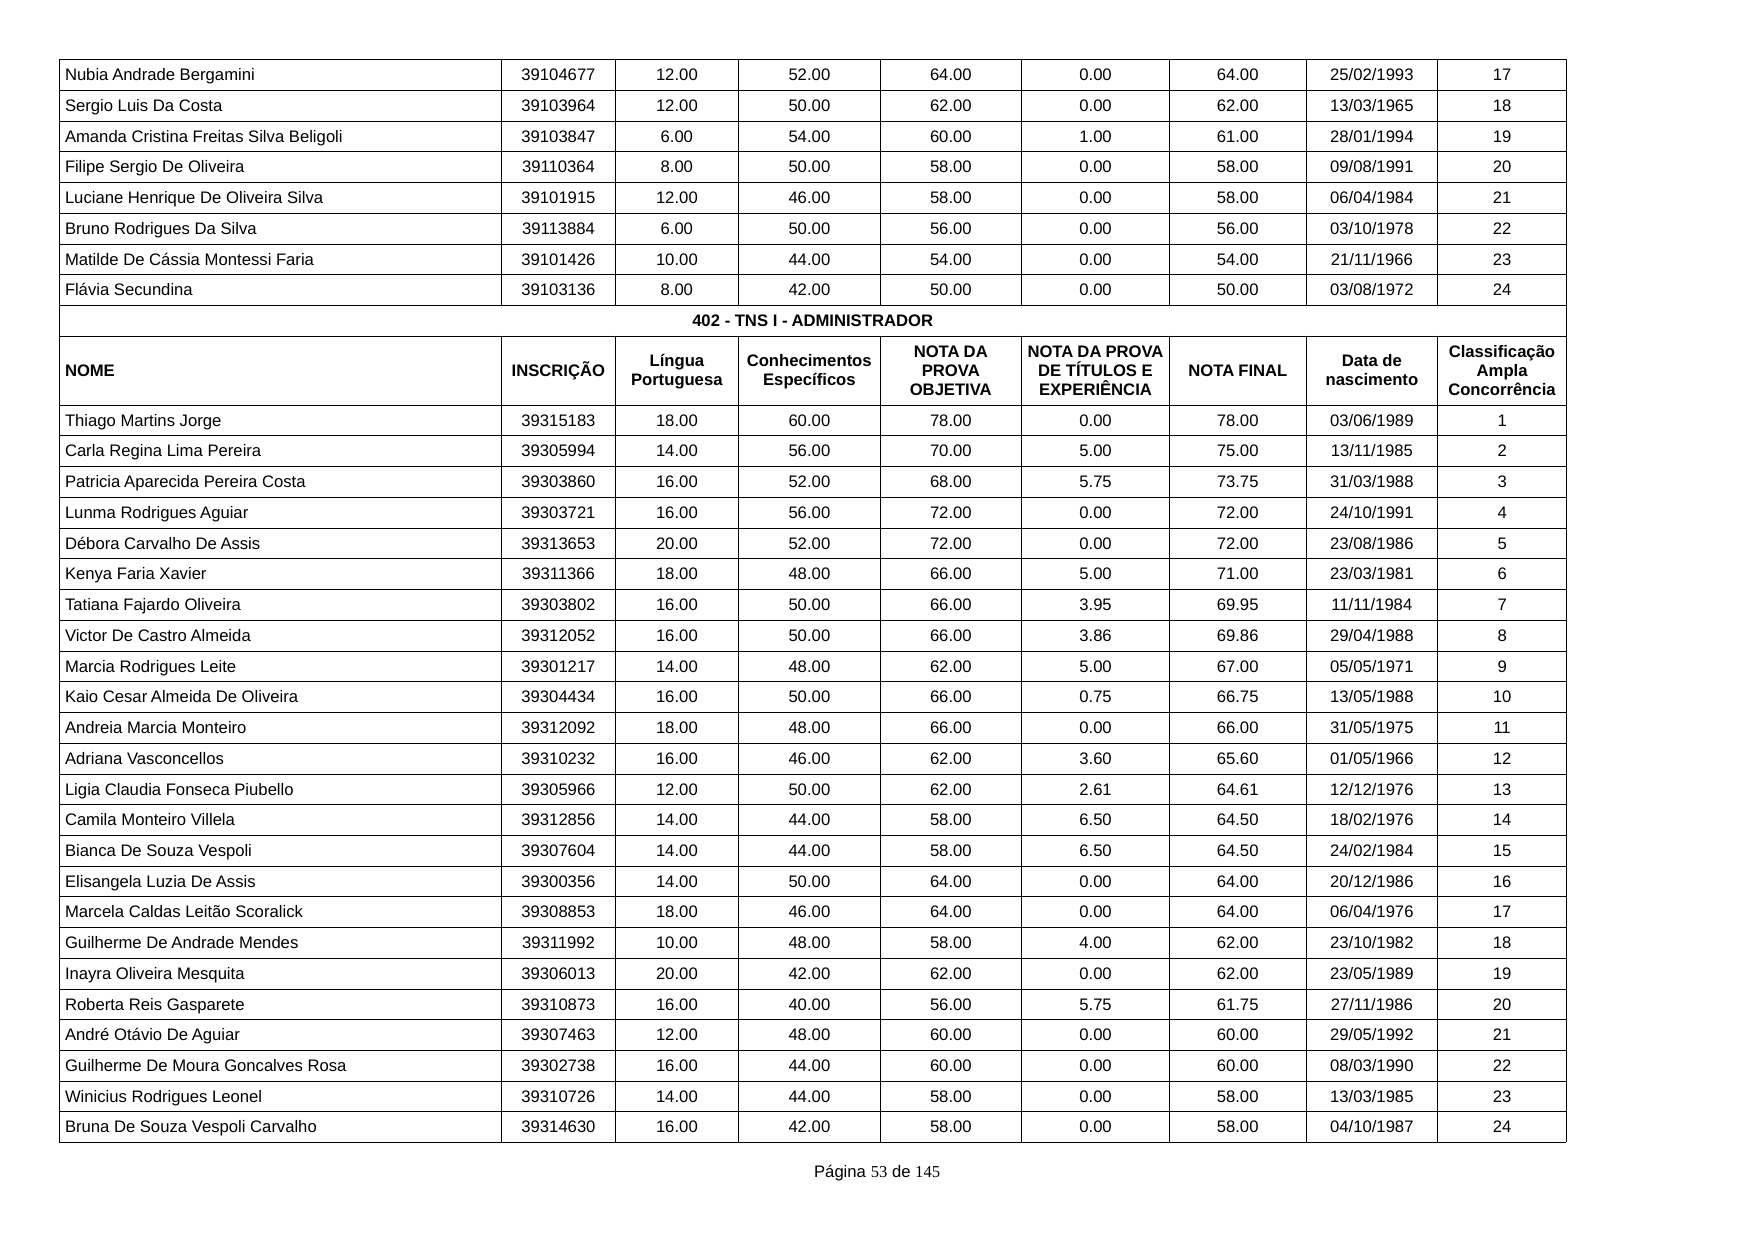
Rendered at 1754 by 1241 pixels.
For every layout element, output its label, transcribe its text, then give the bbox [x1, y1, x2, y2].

table_cell 62.00 [881, 959, 1021, 988]
table_cell [1567, 213, 1696, 243]
table_cell 03/08/1972 [1307, 275, 1437, 305]
table_cell 16.00 [616, 467, 738, 497]
table_cell 66.00 [881, 713, 1021, 743]
table_cell 2.61 [1022, 775, 1169, 804]
table_cell 18 [1438, 928, 1566, 958]
table_cell [1567, 620, 1696, 651]
table_cell 70.00 [881, 436, 1021, 466]
table_cell 06/04/1984 [1307, 183, 1437, 213]
table_cell INSCRIÇÃO [502, 337, 615, 405]
table_cell 3.60 [1022, 744, 1169, 773]
table_cell 16.00 [616, 1112, 738, 1142]
table_cell 66.00 [881, 559, 1021, 589]
table_cell 44.00 [739, 1051, 880, 1081]
table_cell [1567, 336, 1696, 405]
table_cell 44.00 [739, 1082, 880, 1111]
table_cell 58.00 [881, 183, 1021, 213]
table_cell 56.00 [881, 990, 1021, 1019]
table_cell 13/03/1985 [1307, 1082, 1437, 1111]
table_cell 20 [1438, 152, 1566, 182]
table_cell 39101915 [502, 183, 615, 213]
table_cell 8.00 [616, 275, 738, 305]
table_cell 18/02/1976 [1307, 805, 1437, 835]
table_cell 10.00 [616, 245, 738, 274]
table_cell 60.00 [1170, 1020, 1306, 1050]
table_cell 54.00 [739, 122, 880, 151]
table_cell [1567, 958, 1696, 988]
table_cell 52.00 [739, 467, 880, 497]
table_cell 48.00 [739, 928, 880, 958]
table_cell 56.00 [739, 498, 880, 528]
table_cell 13 [1438, 775, 1566, 804]
table_cell 15 [1438, 836, 1566, 866]
table_cell Carla Regina Lima Pereira [60, 436, 501, 466]
table_cell 6.00 [616, 122, 738, 151]
table_cell 58.00 [881, 928, 1021, 958]
table_cell 14.00 [616, 1082, 738, 1111]
table_cell 56.00 [739, 436, 880, 466]
table_cell [1567, 274, 1696, 305]
table_cell 39303802 [502, 590, 615, 620]
table_cell 48.00 [739, 559, 880, 589]
table_cell 64.50 [1170, 805, 1306, 835]
table_cell 12 [1438, 744, 1566, 773]
table_cell 14.00 [616, 867, 738, 896]
table_cell 39310873 [502, 990, 615, 1019]
table_cell 08/03/1990 [1307, 1051, 1437, 1081]
table_cell 5 [1438, 529, 1566, 558]
table_cell 58.00 [1170, 152, 1306, 182]
table_cell Língua Portuguesa [616, 337, 738, 405]
table_cell 68.00 [881, 467, 1021, 497]
table_cell Inayra Oliveira Mesquita [60, 959, 501, 988]
table_cell 20.00 [616, 529, 738, 558]
table_cell 62.00 [881, 775, 1021, 804]
table_cell 8.00 [616, 152, 738, 182]
table_cell 5.00 [1022, 559, 1169, 589]
table_cell Bruna De Souza Vespoli Carvalho [60, 1112, 501, 1142]
table_cell 24/10/1991 [1307, 498, 1437, 528]
table_cell 0.00 [1022, 713, 1169, 743]
table_cell [1567, 589, 1696, 620]
table_cell 12.00 [616, 183, 738, 213]
table_cell 23 [1438, 1082, 1566, 1111]
table_cell [1567, 305, 1696, 336]
table_cell 78.00 [1170, 406, 1306, 435]
table_cell 13/11/1985 [1307, 436, 1437, 466]
table_cell 54.00 [881, 245, 1021, 274]
table_cell 0.00 [1022, 152, 1169, 182]
table_cell 39103136 [502, 275, 615, 305]
table_cell Thiago Martins Jorge [60, 406, 501, 435]
table_cell [1567, 558, 1696, 589]
table_cell Andreia Marcia Monteiro [60, 713, 501, 743]
table_cell 60.00 [881, 122, 1021, 151]
table_cell 50.00 [739, 775, 880, 804]
table_cell 42.00 [739, 1112, 880, 1142]
table_cell 0.00 [1022, 60, 1169, 90]
table_cell 42.00 [739, 959, 880, 988]
table_cell Marcia Rodrigues Leite [60, 652, 501, 681]
table_cell 39113884 [502, 214, 615, 243]
table_cell 61.00 [1170, 122, 1306, 151]
table_cell 39305966 [502, 775, 615, 804]
table_cell Matilde De Cássia Montessi Faria [60, 245, 501, 274]
table_cell 50.00 [739, 91, 880, 121]
table_cell Sergio Luis Da Costa [60, 91, 501, 121]
table_cell 62.00 [881, 744, 1021, 773]
table_cell NOTA FINAL [1170, 337, 1306, 405]
table_cell 19 [1438, 122, 1566, 151]
table_cell 64.00 [1170, 897, 1306, 927]
table_cell 16.00 [616, 498, 738, 528]
table_cell 66.00 [1170, 713, 1306, 743]
table_cell [1567, 528, 1696, 558]
table_cell 21/11/1966 [1307, 245, 1437, 274]
table_cell 39301217 [502, 652, 615, 681]
table_cell 62.00 [881, 91, 1021, 121]
table_cell 50.00 [739, 621, 880, 651]
table_cell 52.00 [739, 60, 880, 90]
table_cell Luciane Henrique De Oliveira Silva [60, 183, 501, 213]
table_cell 5.00 [1022, 436, 1169, 466]
table_cell 2 [1438, 436, 1566, 466]
table_cell Camila Monteiro Villela [60, 805, 501, 835]
table_cell 58.00 [881, 1082, 1021, 1111]
table_cell 46.00 [739, 183, 880, 213]
table_cell 72.00 [1170, 498, 1306, 528]
table_cell André Otávio De Aguiar [60, 1020, 501, 1050]
table_cell 66.00 [881, 682, 1021, 712]
table_cell [1567, 405, 1696, 435]
table_cell 64.00 [1170, 867, 1306, 896]
table_cell 0.00 [1022, 91, 1169, 121]
table_cell [1567, 244, 1696, 274]
table_cell [1567, 804, 1696, 835]
table_cell 6 [1438, 559, 1566, 589]
table_cell [1567, 1111, 1696, 1142]
table_cell 12.00 [616, 91, 738, 121]
table_cell [1567, 927, 1696, 958]
table_cell 0.00 [1022, 1051, 1169, 1081]
table_cell 5.75 [1022, 990, 1169, 1019]
table_cell Bianca De Souza Vespoli [60, 836, 501, 866]
table_cell 14.00 [616, 436, 738, 466]
table_cell Marcela Caldas Leitão Scoralick [60, 897, 501, 927]
table_cell 16.00 [616, 1051, 738, 1081]
table_cell [1567, 1050, 1696, 1081]
table_cell 39110364 [502, 152, 615, 182]
table_cell 12/12/1976 [1307, 775, 1437, 804]
table_cell 16.00 [616, 990, 738, 1019]
table_cell 50.00 [881, 275, 1021, 305]
table_cell Kenya Faria Xavier [60, 559, 501, 589]
table_cell 64.50 [1170, 836, 1306, 866]
table_cell 17 [1438, 60, 1566, 90]
table_cell Classificação Ampla Concorrência [1438, 337, 1566, 405]
table_cell NOTA DA PROVA DE TÍTULOS E EXPERIÊNCIA [1022, 337, 1169, 405]
table_cell 46.00 [739, 897, 880, 927]
table_cell 4 [1438, 498, 1566, 528]
table_cell [1567, 1019, 1696, 1050]
table_cell 0.00 [1022, 1020, 1169, 1050]
table_cell 50.00 [739, 152, 880, 182]
table_cell 23/08/1986 [1307, 529, 1437, 558]
table_cell 50.00 [739, 590, 880, 620]
table_cell 0.00 [1022, 406, 1169, 435]
table_cell 5.75 [1022, 467, 1169, 497]
table_cell 39103964 [502, 91, 615, 121]
table_cell 14.00 [616, 652, 738, 681]
table_cell 14.00 [616, 805, 738, 835]
table_cell [1567, 466, 1696, 497]
table_cell 64.61 [1170, 775, 1306, 804]
table_cell 42.00 [739, 275, 880, 305]
table_cell 39310232 [502, 744, 615, 773]
table_cell 62.00 [881, 652, 1021, 681]
table_cell 75.00 [1170, 436, 1306, 466]
table_cell 39303721 [502, 498, 615, 528]
table_cell 11 [1438, 713, 1566, 743]
table_cell 09/08/1991 [1307, 152, 1437, 182]
table_cell 50.00 [739, 214, 880, 243]
table_cell 16.00 [616, 590, 738, 620]
table_cell 58.00 [881, 836, 1021, 866]
table_cell 0.00 [1022, 498, 1169, 528]
table_cell 0.00 [1022, 214, 1169, 243]
table_cell [1567, 651, 1696, 681]
table_cell 03/06/1989 [1307, 406, 1437, 435]
table_cell 39305994 [502, 436, 615, 466]
table_cell 0.00 [1022, 867, 1169, 896]
table_cell 60.00 [881, 1020, 1021, 1050]
table_cell 03/10/1978 [1307, 214, 1437, 243]
table_cell 31/05/1975 [1307, 713, 1437, 743]
table_cell 39300356 [502, 867, 615, 896]
table_cell 16 [1438, 867, 1566, 896]
table_cell [1567, 121, 1696, 151]
table_cell 6.50 [1022, 805, 1169, 835]
table_cell 52.00 [739, 529, 880, 558]
table_cell Conhecimentos Específicos [739, 337, 880, 405]
table_cell 16.00 [616, 682, 738, 712]
table_cell 23/10/1982 [1307, 928, 1437, 958]
table_cell [1567, 712, 1696, 743]
table_cell 39302738 [502, 1051, 615, 1081]
table_cell 58.00 [1170, 1082, 1306, 1111]
table_cell 24 [1438, 275, 1566, 305]
table_cell 39312856 [502, 805, 615, 835]
table_cell 56.00 [1170, 214, 1306, 243]
table_cell 22 [1438, 1051, 1566, 1081]
table_cell 44.00 [739, 805, 880, 835]
table_cell NOTA DA PROVA OBJETIVA [881, 337, 1021, 405]
table_cell 12.00 [616, 775, 738, 804]
table_cell 29/05/1992 [1307, 1020, 1437, 1050]
table_cell 21 [1438, 183, 1566, 213]
table_cell [1567, 151, 1696, 182]
table_cell [1567, 681, 1696, 712]
table_cell 39303860 [502, 467, 615, 497]
table_cell NOME [60, 337, 501, 405]
table_cell 31/03/1988 [1307, 467, 1437, 497]
table_cell 16.00 [616, 621, 738, 651]
table_cell Elisangela Luzia De Assis [60, 867, 501, 896]
table_cell 60.00 [739, 406, 880, 435]
table_cell 25/02/1993 [1307, 60, 1437, 90]
table_cell 72.00 [1170, 529, 1306, 558]
table_cell 13/03/1965 [1307, 91, 1437, 121]
table_cell 21 [1438, 1020, 1566, 1050]
table_cell 10.00 [616, 928, 738, 958]
table_cell 23/03/1981 [1307, 559, 1437, 589]
table_cell Winicius Rodrigues Leonel [60, 1082, 501, 1111]
table_cell 39314630 [502, 1112, 615, 1142]
table_cell 39103847 [502, 122, 615, 151]
table_cell 1 [1438, 406, 1566, 435]
table_cell 39104677 [502, 60, 615, 90]
table_cell 66.00 [881, 590, 1021, 620]
table_cell 46.00 [739, 744, 880, 773]
table_cell 0.75 [1022, 682, 1169, 712]
table_cell 14 [1438, 805, 1566, 835]
table_cell 3.86 [1022, 621, 1169, 651]
table_cell 3 [1438, 467, 1566, 497]
table_cell 39311366 [502, 559, 615, 589]
table_cell 60.00 [881, 1051, 1021, 1081]
table_cell [1567, 435, 1696, 466]
table_cell 39308853 [502, 897, 615, 927]
table_cell 58.00 [1170, 183, 1306, 213]
table_cell 54.00 [1170, 245, 1306, 274]
table_cell 67.00 [1170, 652, 1306, 681]
table_cell 48.00 [739, 652, 880, 681]
table_cell 14.00 [616, 836, 738, 866]
table_cell Ligia Claudia Fonseca Piubello [60, 775, 501, 804]
table_cell [1567, 866, 1696, 896]
table_cell 6.00 [616, 214, 738, 243]
table_cell 0.00 [1022, 275, 1169, 305]
table_cell 22 [1438, 214, 1566, 243]
table_cell 73.75 [1170, 467, 1306, 497]
table_cell 18.00 [616, 897, 738, 927]
table_cell 17 [1438, 897, 1566, 927]
table_cell 13/05/1988 [1307, 682, 1437, 712]
table_cell 24 [1438, 1112, 1566, 1142]
table_cell Lunma Rodrigues Aguiar [60, 498, 501, 528]
table_cell [1567, 90, 1696, 121]
table_cell 58.00 [881, 152, 1021, 182]
table_cell 39307604 [502, 836, 615, 866]
table_cell 0.00 [1022, 529, 1169, 558]
table_cell 23 [1438, 245, 1566, 274]
table_cell 39101426 [502, 245, 615, 274]
table_cell 65.60 [1170, 744, 1306, 773]
table_cell Bruno Rodrigues Da Silva [60, 214, 501, 243]
table_cell 39313653 [502, 529, 615, 558]
table_cell [1567, 774, 1696, 804]
table_cell Tatiana Fajardo Oliveira [60, 590, 501, 620]
table_cell 39306013 [502, 959, 615, 988]
table_cell 18.00 [616, 713, 738, 743]
table_cell 56.00 [881, 214, 1021, 243]
table_cell Guilherme De Moura Goncalves Rosa [60, 1051, 501, 1081]
table_cell 69.95 [1170, 590, 1306, 620]
table_cell Data de nascimento [1307, 337, 1437, 405]
table_cell 58.00 [881, 805, 1021, 835]
table_cell 0.00 [1022, 897, 1169, 927]
table_cell 61.75 [1170, 990, 1306, 1019]
table_cell [1567, 1081, 1696, 1111]
table_cell Roberta Reis Gasparete [60, 990, 501, 1019]
table_cell 50.00 [1170, 275, 1306, 305]
table_cell 39311992 [502, 928, 615, 958]
table_cell 50.00 [739, 867, 880, 896]
table_cell [1567, 497, 1696, 528]
table_cell [1567, 989, 1696, 1019]
table_cell 50.00 [739, 682, 880, 712]
table_cell 44.00 [739, 836, 880, 866]
table_cell 71.00 [1170, 559, 1306, 589]
table_cell 62.00 [1170, 959, 1306, 988]
table_cell 78.00 [881, 406, 1021, 435]
table_cell 1.00 [1022, 122, 1169, 151]
table_cell 48.00 [739, 1020, 880, 1050]
table_cell 01/05/1966 [1307, 744, 1437, 773]
table_cell 0.00 [1022, 183, 1169, 213]
table_cell 0.00 [1022, 1082, 1169, 1111]
table_cell 58.00 [1170, 1112, 1306, 1142]
table_cell 66.75 [1170, 682, 1306, 712]
table_cell 11/11/1984 [1307, 590, 1437, 620]
table_cell 39307463 [502, 1020, 615, 1050]
table_cell 23/05/1989 [1307, 959, 1437, 988]
table_cell Débora Carvalho De Assis [60, 529, 501, 558]
table_cell 0.00 [1022, 1112, 1169, 1142]
table_cell [1567, 896, 1696, 927]
table_cell 20.00 [616, 959, 738, 988]
table_cell [1567, 182, 1696, 213]
table_cell 6.50 [1022, 836, 1169, 866]
table_cell [1567, 835, 1696, 866]
table_cell 27/11/1986 [1307, 990, 1437, 1019]
table_cell 20 [1438, 990, 1566, 1019]
table_cell 60.00 [1170, 1051, 1306, 1081]
table_cell 18.00 [616, 559, 738, 589]
table_cell 72.00 [881, 529, 1021, 558]
table_cell 72.00 [881, 498, 1021, 528]
table_cell 0.00 [1022, 959, 1169, 988]
table_cell 66.00 [881, 621, 1021, 651]
table_cell 39312052 [502, 621, 615, 651]
table_cell 9 [1438, 652, 1566, 681]
table_cell 39315183 [502, 406, 615, 435]
table_cell 18.00 [616, 406, 738, 435]
table_cell 62.00 [1170, 91, 1306, 121]
table_cell 0.00 [1022, 245, 1169, 274]
table_cell 3.95 [1022, 590, 1169, 620]
table_cell 05/05/1971 [1307, 652, 1437, 681]
table_cell 64.00 [881, 867, 1021, 896]
table_cell Flávia Secundina [60, 275, 501, 305]
table_cell Guilherme De Andrade Mendes [60, 928, 501, 958]
table_cell 402 - TNS I - ADMINISTRADOR [60, 306, 1566, 336]
table_cell 58.00 [881, 1112, 1021, 1142]
table_cell Filipe Sergio De Oliveira [60, 152, 501, 182]
table_cell Victor De Castro Almeida [60, 621, 501, 651]
table_cell 62.00 [1170, 928, 1306, 958]
table_cell 39304434 [502, 682, 615, 712]
table_cell 12.00 [616, 1020, 738, 1050]
table_cell Kaio Cesar Almeida De Oliveira [60, 682, 501, 712]
table_cell 5.00 [1022, 652, 1169, 681]
table_cell 18 [1438, 91, 1566, 121]
table_cell 44.00 [739, 245, 880, 274]
table_cell Amanda Cristina Freitas Silva Beligoli [60, 122, 501, 151]
table_cell 48.00 [739, 713, 880, 743]
table_cell 39310726 [502, 1082, 615, 1111]
table_cell 24/02/1984 [1307, 836, 1437, 866]
table_cell 19 [1438, 959, 1566, 988]
table_cell 64.00 [881, 897, 1021, 927]
table_cell 8 [1438, 621, 1566, 651]
table_cell 20/12/1986 [1307, 867, 1437, 896]
table_cell 39312092 [502, 713, 615, 743]
table_cell 10 [1438, 682, 1566, 712]
table_cell 04/10/1987 [1307, 1112, 1437, 1142]
table_cell 12.00 [616, 60, 738, 90]
table_cell [1567, 743, 1696, 773]
table_cell 16.00 [616, 744, 738, 773]
table_cell Nubia Andrade Bergamini [60, 60, 501, 90]
table_cell 28/01/1994 [1307, 122, 1437, 151]
table_cell 64.00 [881, 60, 1021, 90]
table_cell 06/04/1976 [1307, 897, 1437, 927]
table_cell Adriana Vasconcellos [60, 744, 501, 773]
table_cell 69.86 [1170, 621, 1306, 651]
table_cell 40.00 [739, 990, 880, 1019]
table_cell 29/04/1988 [1307, 621, 1437, 651]
table_cell [1567, 59, 1696, 90]
table_cell Patricia Aparecida Pereira Costa [60, 467, 501, 497]
table_cell 7 [1438, 590, 1566, 620]
table_cell 4.00 [1022, 928, 1169, 958]
table_cell 64.00 [1170, 60, 1306, 90]
